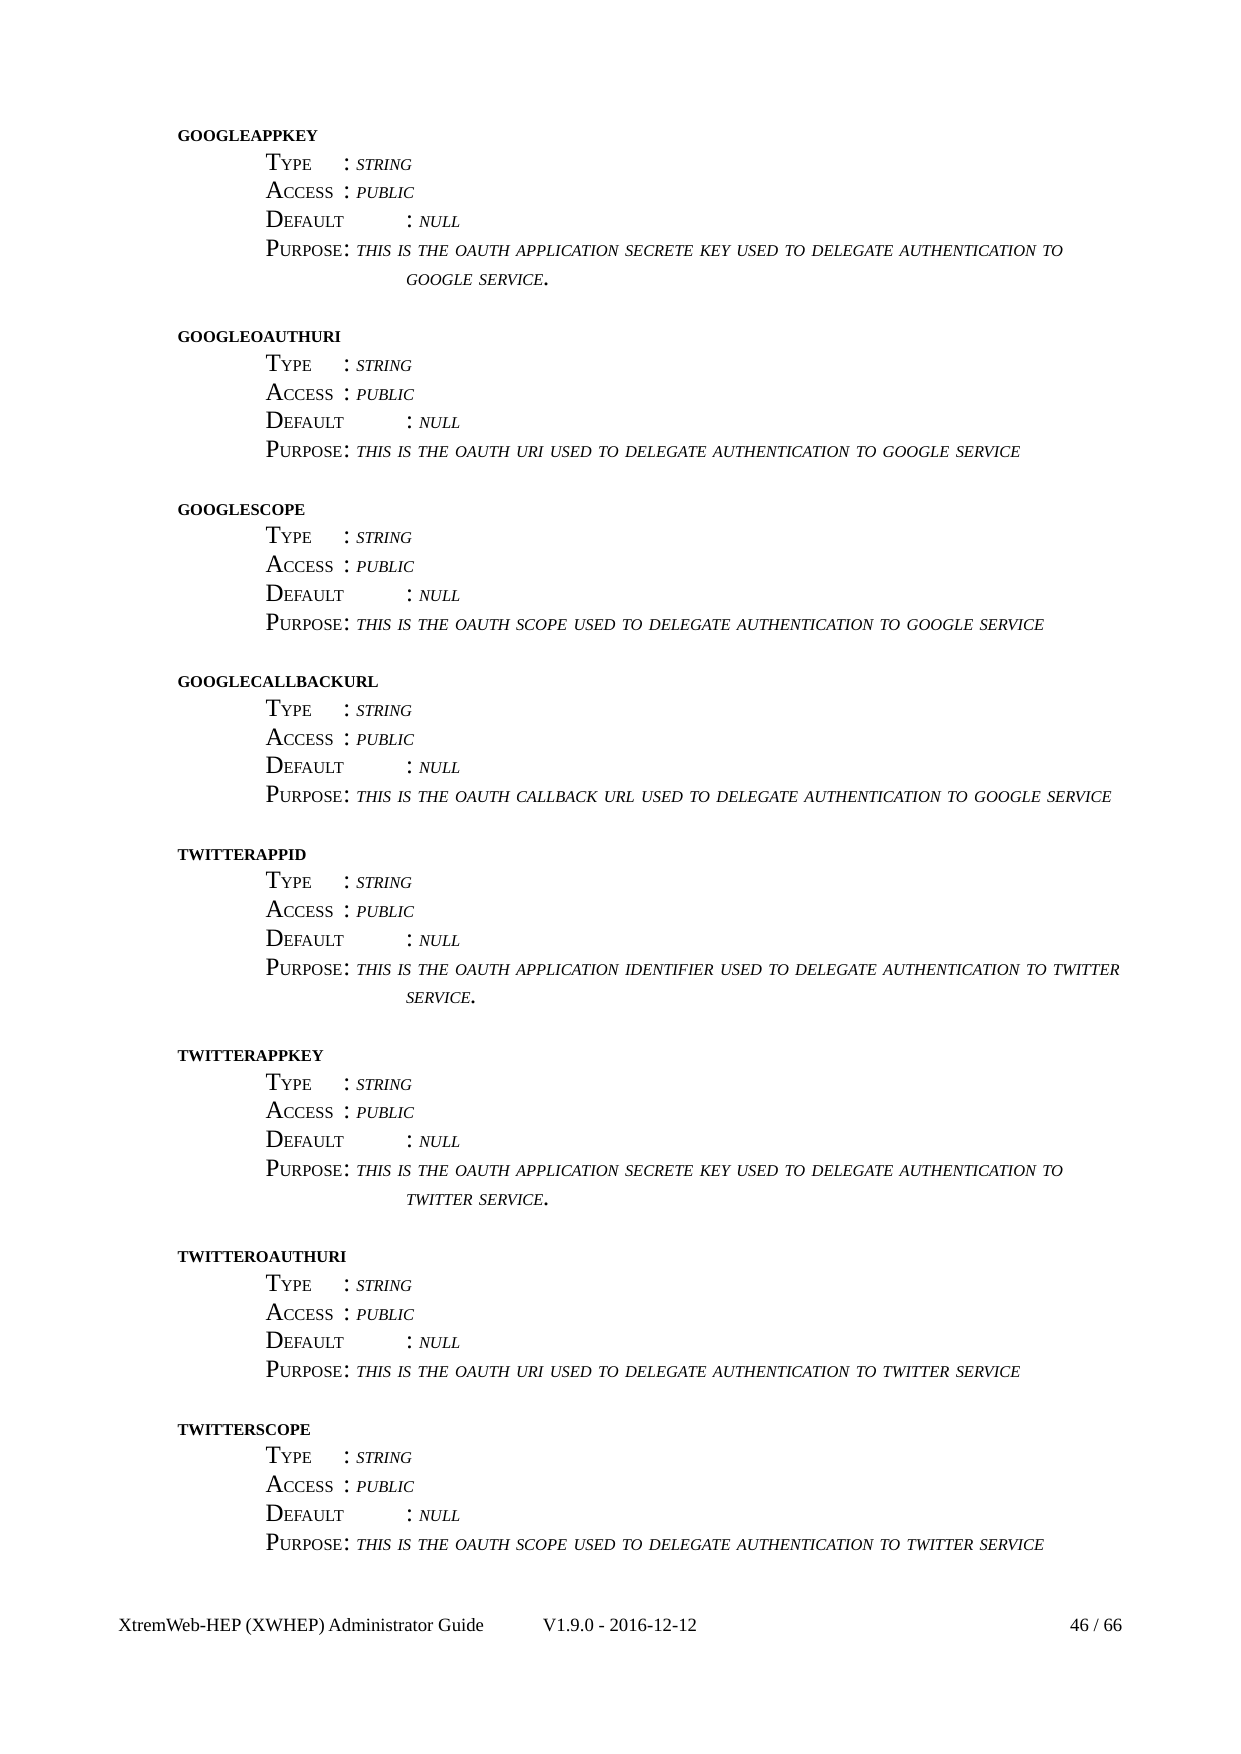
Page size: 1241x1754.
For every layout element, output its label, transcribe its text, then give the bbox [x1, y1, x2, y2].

text Access : public [265, 377, 1122, 406]
text Default : null [265, 578, 1122, 607]
text Purpose : this is the oauth callback url used to delegate authentication to google service [265, 779, 1122, 808]
text Type : string [265, 693, 1122, 722]
text googleappkey [177, 118, 1122, 147]
text Default : null [265, 204, 1122, 233]
text Access : public [265, 549, 1122, 578]
text googlescope [177, 492, 1122, 521]
text googlecallbackurl [177, 664, 1122, 693]
text twitterscope [177, 1412, 1122, 1441]
text Default : null [265, 1124, 1122, 1153]
text Access : public [265, 894, 1122, 923]
text Access : public [265, 1096, 1122, 1124]
text Type : string [265, 521, 1122, 549]
text twitteroauthuri [177, 1239, 1122, 1268]
text Access : public [265, 722, 1122, 751]
text Default : null [265, 923, 1122, 952]
text Type : string [265, 147, 1122, 176]
text Purpose : this is the oauth scope used to delegate authentication to twitter service [265, 1527, 1122, 1556]
text Default : null [265, 1498, 1122, 1527]
text Access : public [265, 1469, 1122, 1498]
text Purpose : this is the oauth uri used to delegate authentication to twitter service [265, 1354, 1122, 1383]
text Purpose : this is the oauth uri used to delegate authentication to google service [265, 434, 1122, 463]
text googleoauthuri [177, 319, 1122, 348]
text Type : string [265, 348, 1122, 377]
text Type : string [265, 1268, 1122, 1297]
text Type : string [265, 1441, 1122, 1469]
text Default : null [265, 1326, 1122, 1354]
text Purpose : this is the oauth scope used to delegate authentication to google service [265, 607, 1122, 636]
text Access : public [265, 176, 1122, 204]
text twitterappid [177, 837, 1122, 866]
text Purpose : this is the oauth application identifier used to delegate authentication to twitter service. [265, 952, 1122, 1009]
text Purpose : this is the oauth application secrete key used to delegate authentication to google service. [265, 233, 1122, 291]
text Default : null [265, 406, 1122, 434]
text Purpose : this is the oauth application secrete key used to delegate authentication to twitter service. [265, 1153, 1122, 1211]
text Access : public [265, 1297, 1122, 1326]
text twitterappkey [177, 1038, 1122, 1067]
text Type : string [265, 1067, 1122, 1096]
text Default : null [265, 751, 1122, 779]
text Type : string [265, 866, 1122, 894]
